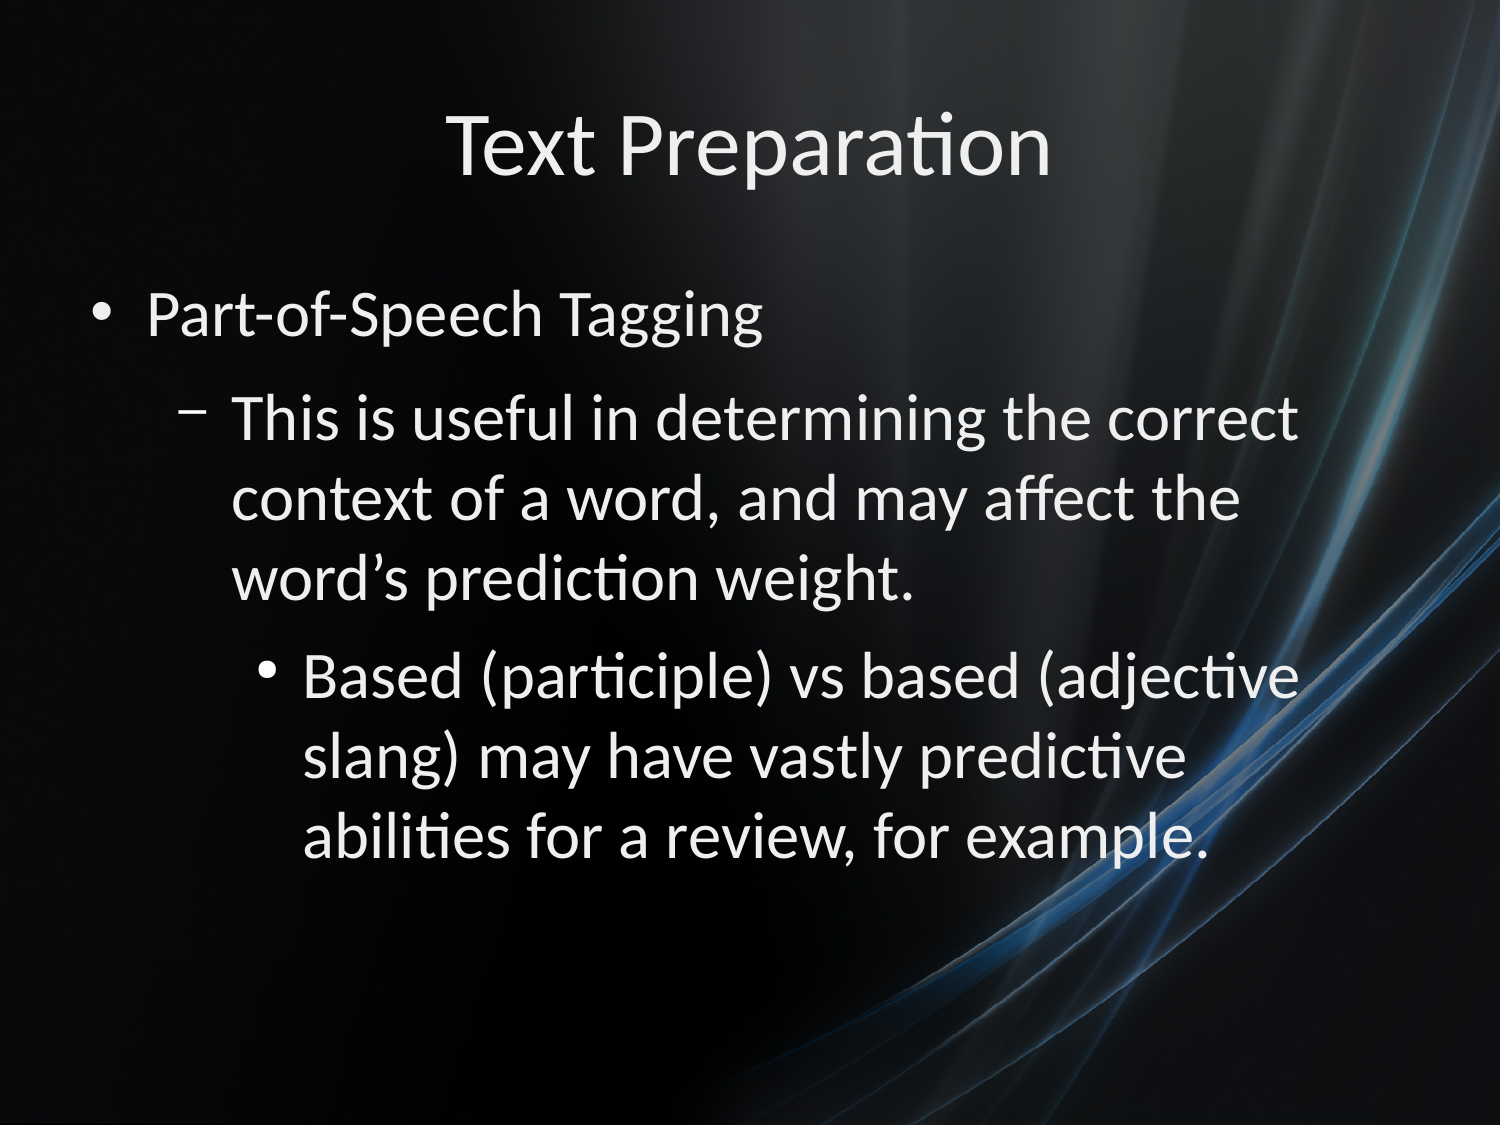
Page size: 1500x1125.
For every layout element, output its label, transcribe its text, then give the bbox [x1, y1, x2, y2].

title Text Preparation [75, 45, 1425, 233]
list Part-of-Speech Tagging This is useful in determining the correct context of a word, and may affect the word’s prediction weight. Based (participle) vs based (adjective slang) may have vastly predictive abilities for a review, for example. [75, 262, 1425, 1005]
text_box [0, 0, 1500, 1125]
